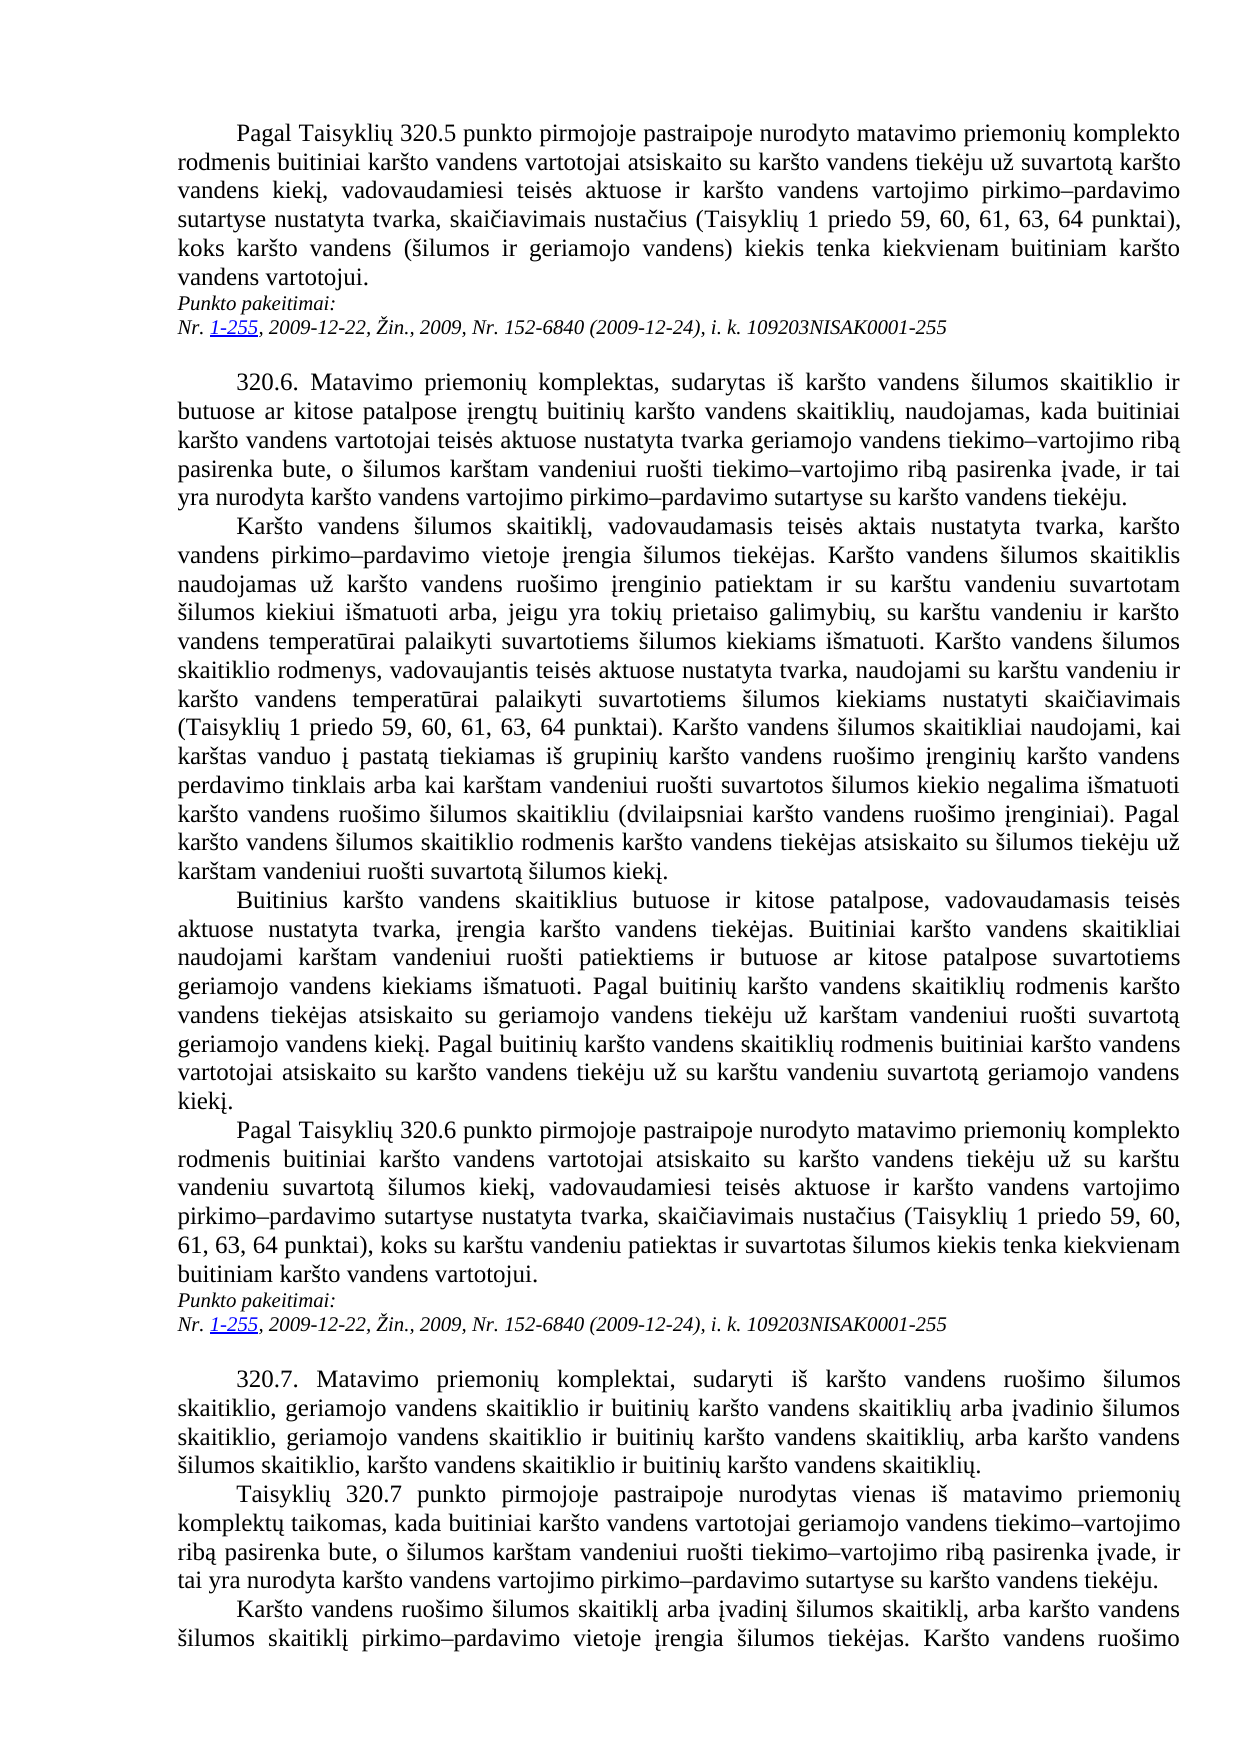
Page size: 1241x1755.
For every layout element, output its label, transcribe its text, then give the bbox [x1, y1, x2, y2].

text Pagal Taisyklių 320.6 punkto pirmojoje pastraipoje nurodyto matavimo priemonių komplekto rodmenis buitiniai karšto vandens vartotojai atsiskaito su karšto vandens tiekėju už su karštu vandeniu suvartotą šilumos kiekį, vadovaudamiesi teisės aktuose ir karšto vandens vartojimo pirkimo–pardavimo sutartyse nustatyta tvarka, skaičiavimais nustačius (Taisyklių 1 priedo 59, 60, 61, 63, 64 punktai), koks su karštu vandeniu patiektas ir suvartotas šilumos kiekis tenka kiekvienam buitiniam karšto vandens vartotojui. [177, 1115, 1181, 1287]
text 320.6. Matavimo priemonių komplektas, sudarytas iš karšto vandens šilumos skaitiklio ir butuose ar kitose patalpose įrengtų buitinių karšto vandens skaitiklių, naudojamas, kada buitiniai karšto vandens vartotojai teisės aktuose nustatyta tvarka geriamojo vandens tiekimo–vartojimo ribą pasirenka bute, o šilumos karštam vandeniui ruošti tiekimo–vartojimo ribą pasirenka įvade, ir tai yra nurodyta karšto vandens vartojimo pirkimo–pardavimo sutartyse su karšto vandens tiekėju. [177, 367, 1181, 511]
text Punkto pakeitimai: [177, 291, 1181, 315]
text Karšto vandens ruošimo šilumos skaitiklį arba įvadinį šilumos skaitiklį, arba karšto vandens šilumos skaitiklį pirkimo–pardavimo vietoje įrengia šilumos tiekėjas. Karšto vandens ruošimo [177, 1594, 1181, 1652]
text Buitinius karšto vandens skaitiklius butuose ir kitose patalpose, vadovaudamasis teisės aktuose nustatyta tvarka, įrengia karšto vandens tiekėjas. Buitiniai karšto vandens skaitikliai naudojami karštam vandeniui ruošti patiektiems ir butuose ar kitose patalpose suvartotiems geriamojo vandens kiekiams išmatuoti. Pagal buitinių karšto vandens skaitiklių rodmenis karšto vandens tiekėjas atsiskaito su geriamojo vandens tiekėju už karštam vandeniui ruošti suvartotą geriamojo vandens kiekį. Pagal buitinių karšto vandens skaitiklių rodmenis buitiniai karšto vandens vartotojai atsiskaito su karšto vandens tiekėju už su karštu vandeniu suvartotą geriamojo vandens kiekį. [177, 885, 1181, 1115]
text Taisyklių 320.7 punkto pirmojoje pastraipoje nurodytas vienas iš matavimo priemonių komplektų taikomas, kada buitiniai karšto vandens vartotojai geriamojo vandens tiekimo–vartojimo ribą pasirenka bute, o šilumos karštam vandeniui ruošti tiekimo–vartojimo ribą pasirenka įvade, ir tai yra nurodyta karšto vandens vartojimo pirkimo–pardavimo sutartyse su karšto vandens tiekėju. [177, 1479, 1181, 1594]
text Nr. 1-255, 2009-12-22, Žin., 2009, Nr. 152-6840 (2009-12-24), i. k. 109203NISAK0001-255 [177, 1312, 1181, 1336]
text Karšto vandens šilumos skaitiklį, vadovaudamasis teisės aktais nustatyta tvarka, karšto vandens pirkimo–pardavimo vietoje įrengia šilumos tiekėjas. Karšto vandens šilumos skaitiklis naudojamas už karšto vandens ruošimo įrenginio patiektam ir su karštu vandeniu suvartotam šilumos kiekiui išmatuoti arba, jeigu yra tokių prietaiso galimybių, su karštu vandeniu ir karšto vandens temperatūrai palaikyti suvartotiems šilumos kiekiams išmatuoti. Karšto vandens šilumos skaitiklio rodmenys, vadovaujantis teisės aktuose nustatyta tvarka, naudojami su karštu vandeniu ir karšto vandens temperatūrai palaikyti suvartotiems šilumos kiekiams nustatyti skaičiavimais (Taisyklių 1 priedo 59, 60, 61, 63, 64 punktai). Karšto vandens šilumos skaitikliai naudojami, kai karštas vanduo į pastatą tiekiamas iš grupinių karšto vandens ruošimo įrenginių karšto vandens perdavimo tinklais arba kai karštam vandeniui ruošti suvartotos šilumos kiekio negalima išmatuoti karšto vandens ruošimo šilumos skaitikliu (dvilaipsniai karšto vandens ruošimo įrenginiai). Pagal karšto vandens šilumos skaitiklio rodmenis karšto vandens tiekėjas atsiskaito su šilumos tiekėju už karštam vandeniui ruošti suvartotą šilumos kiekį. [177, 511, 1181, 885]
text 320.7. Matavimo priemonių komplektai, sudaryti iš karšto vandens ruošimo šilumos skaitiklio, geriamojo vandens skaitiklio ir buitinių karšto vandens skaitiklių arba įvadinio šilumos skaitiklio, geriamojo vandens skaitiklio ir buitinių karšto vandens skaitiklių, arba karšto vandens šilumos skaitiklio, karšto vandens skaitiklio ir buitinių karšto vandens skaitiklių. [177, 1364, 1181, 1479]
text Pagal Taisyklių 320.5 punkto pirmojoje pastraipoje nurodyto matavimo priemonių komplekto rodmenis buitiniai karšto vandens vartotojai atsiskaito su karšto vandens tiekėju už suvartotą karšto vandens kiekį, vadovaudamiesi teisės aktuose ir karšto vandens vartojimo pirkimo–pardavimo sutartyse nustatyta tvarka, skaičiavimais nustačius (Taisyklių 1 priedo 59, 60, 61, 63, 64 punktai), koks karšto vandens (šilumos ir geriamojo vandens) kiekis tenka kiekvienam buitiniam karšto vandens vartotojui. [177, 118, 1181, 291]
text Punkto pakeitimai: [177, 1287, 1181, 1312]
text Nr. 1-255, 2009-12-22, Žin., 2009, Nr. 152-6840 (2009-12-24), i. k. 109203NISAK0001-255 [177, 315, 1181, 339]
